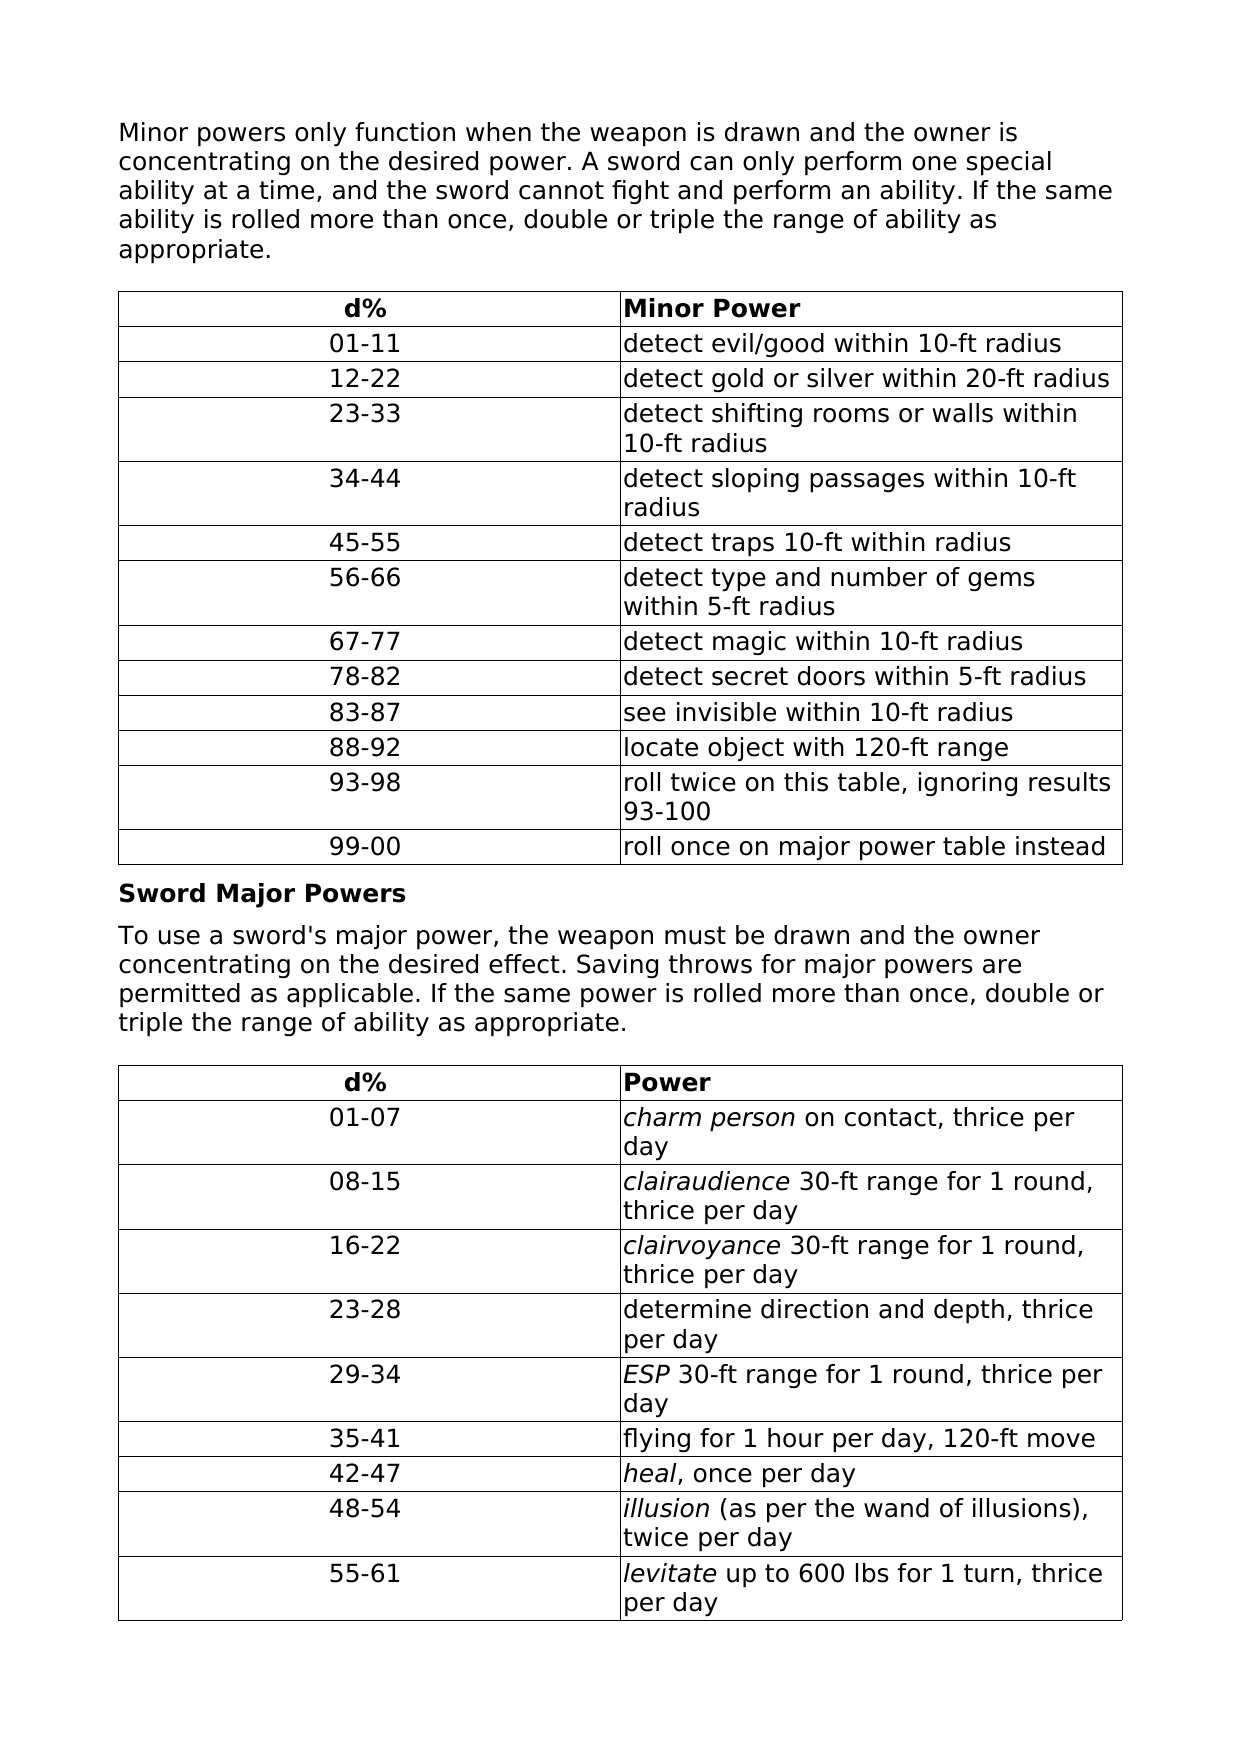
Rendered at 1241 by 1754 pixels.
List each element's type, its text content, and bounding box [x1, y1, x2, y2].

table_cell 67-77 [119, 626, 620, 659]
table_cell 93-98 [119, 766, 620, 829]
table_cell see invisible within 10-ft radius [621, 696, 1122, 730]
table_cell 35-41 [119, 1422, 620, 1456]
table_cell 12-22 [119, 362, 620, 397]
table_cell 08-15 [119, 1165, 620, 1228]
table_cell 01-07 [119, 1101, 620, 1164]
table_cell flying for 1 hour per day, 120-ft move [621, 1422, 1122, 1456]
table_header Power [621, 1066, 1122, 1100]
table_cell 42-47 [119, 1457, 620, 1491]
table_cell detect traps 10-ft within radius [621, 526, 1122, 560]
text Sword Major Powers [118, 879, 1122, 908]
table_cell detect gold or silver within 20-ft radius [621, 362, 1122, 397]
table_cell 29-34 [119, 1358, 620, 1421]
table_header d% [119, 1066, 620, 1100]
table_header d% [119, 292, 620, 326]
table_cell 01-11 [119, 327, 620, 361]
table_cell 78-82 [119, 661, 620, 695]
table_cell detect sloping passages within 10-ft radius [621, 462, 1122, 525]
table_cell 55-61 [119, 1557, 620, 1620]
table_header Minor Power [621, 292, 1122, 326]
table_cell heal, once per day [621, 1457, 1122, 1491]
table_cell 88-92 [119, 731, 620, 765]
table_cell clairaudience 30-ft range for 1 round, thrice per day [621, 1165, 1122, 1228]
table_cell 45-55 [119, 526, 620, 560]
table_cell 99-00 [119, 830, 620, 864]
table_cell 48-54 [119, 1492, 620, 1556]
text Minor powers only function when the weapon is drawn and the owner is concentrating on the desired power. A sword can only perform one special ability at a time, and the sword cannot fight and perform an ability. If the same ability is rolled more than once, double or triple the range of ability as appropriate. [118, 118, 1122, 264]
table_cell 83-87 [119, 696, 620, 730]
table_cell roll twice on this table, ignoring results 93-100 [621, 766, 1122, 829]
table_cell illusion (as per the wand of illusions), twice per day [621, 1492, 1122, 1556]
table_cell 16-22 [119, 1230, 620, 1293]
table_cell determine direction and depth, thrice per day [621, 1294, 1122, 1357]
table_cell levitate up to 600 lbs for 1 turn, thrice per day [621, 1557, 1122, 1620]
table_cell detect magic within 10-ft radius [621, 626, 1122, 659]
table_cell charm person on contact, thrice per day [621, 1101, 1122, 1164]
text To use a sword's major power, the weapon must be drawn and the owner concentrating on the desired effect. Saving throws for major powers are permitted as applicable. If the same power is rolled more than once, double or triple the range of ability as appropriate. [118, 921, 1122, 1037]
table_cell ESP 30-ft range for 1 round, thrice per day [621, 1358, 1122, 1421]
table_cell detect shifting rooms or walls within 10-ft radius [621, 398, 1122, 461]
table_cell 23-33 [119, 398, 620, 461]
table_cell detect secret doors within 5-ft radius [621, 661, 1122, 695]
table_cell clairvoyance 30-ft range for 1 round, thrice per day [621, 1230, 1122, 1293]
table_cell roll once on major power table instead [621, 830, 1122, 864]
table_cell locate object with 120-ft range [621, 731, 1122, 765]
table_cell detect evil/good within 10-ft radius [621, 327, 1122, 361]
table_cell detect type and number of gems within 5-ft radius [621, 561, 1122, 624]
table_cell 56-66 [119, 561, 620, 624]
table_cell 34-44 [119, 462, 620, 525]
table_cell 23-28 [119, 1294, 620, 1357]
